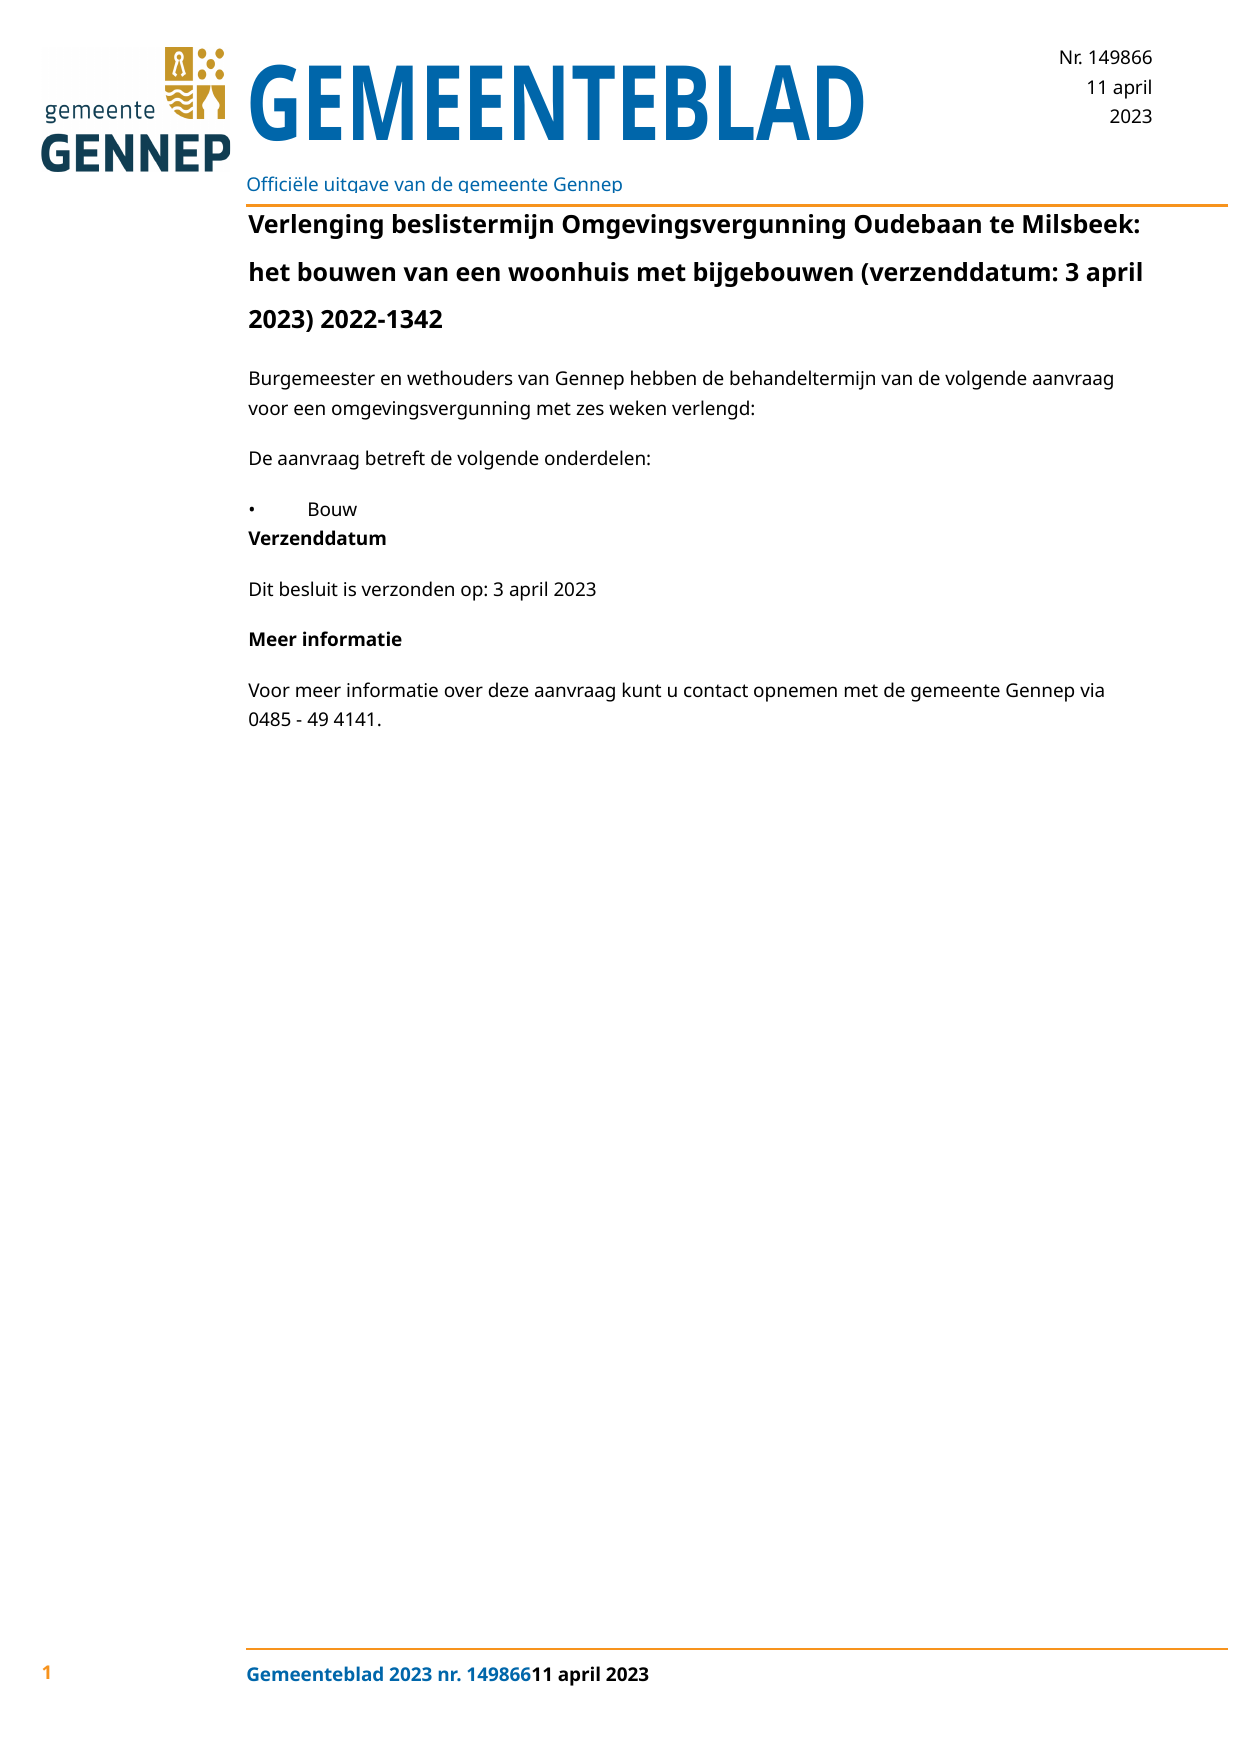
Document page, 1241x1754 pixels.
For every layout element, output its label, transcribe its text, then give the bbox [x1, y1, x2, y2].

text Voor meer informatie over deze aanvraag kunt u contact opnemen met de gemeente Gennep via 0485 - 49 4141. [248, 677, 1152, 732]
text Verlenging beslistermijn Omgevingsvergunning Oudebaan te Milsbeek: het bouwen van een woonhuis met bijgebouwen (verzenddatum: 3 april 2023) 2022-1342 [248, 207, 1152, 336]
text Verzenddatum [248, 526, 1152, 551]
text De aanvraag betreft de volgende onderdelen: [248, 446, 1152, 471]
text Meer informatie [248, 626, 1152, 652]
list Bouw [248, 496, 1152, 522]
text Dit besluit is verzonden op: 3 april 2023 [248, 576, 1152, 602]
text Burgemeester en wethouders van Gennep hebben de behandeltermijn van de volgende aanvraag voor een omgevingsvergunning met zes weken verlengd: [248, 366, 1152, 421]
picture [41, 47, 231, 172]
